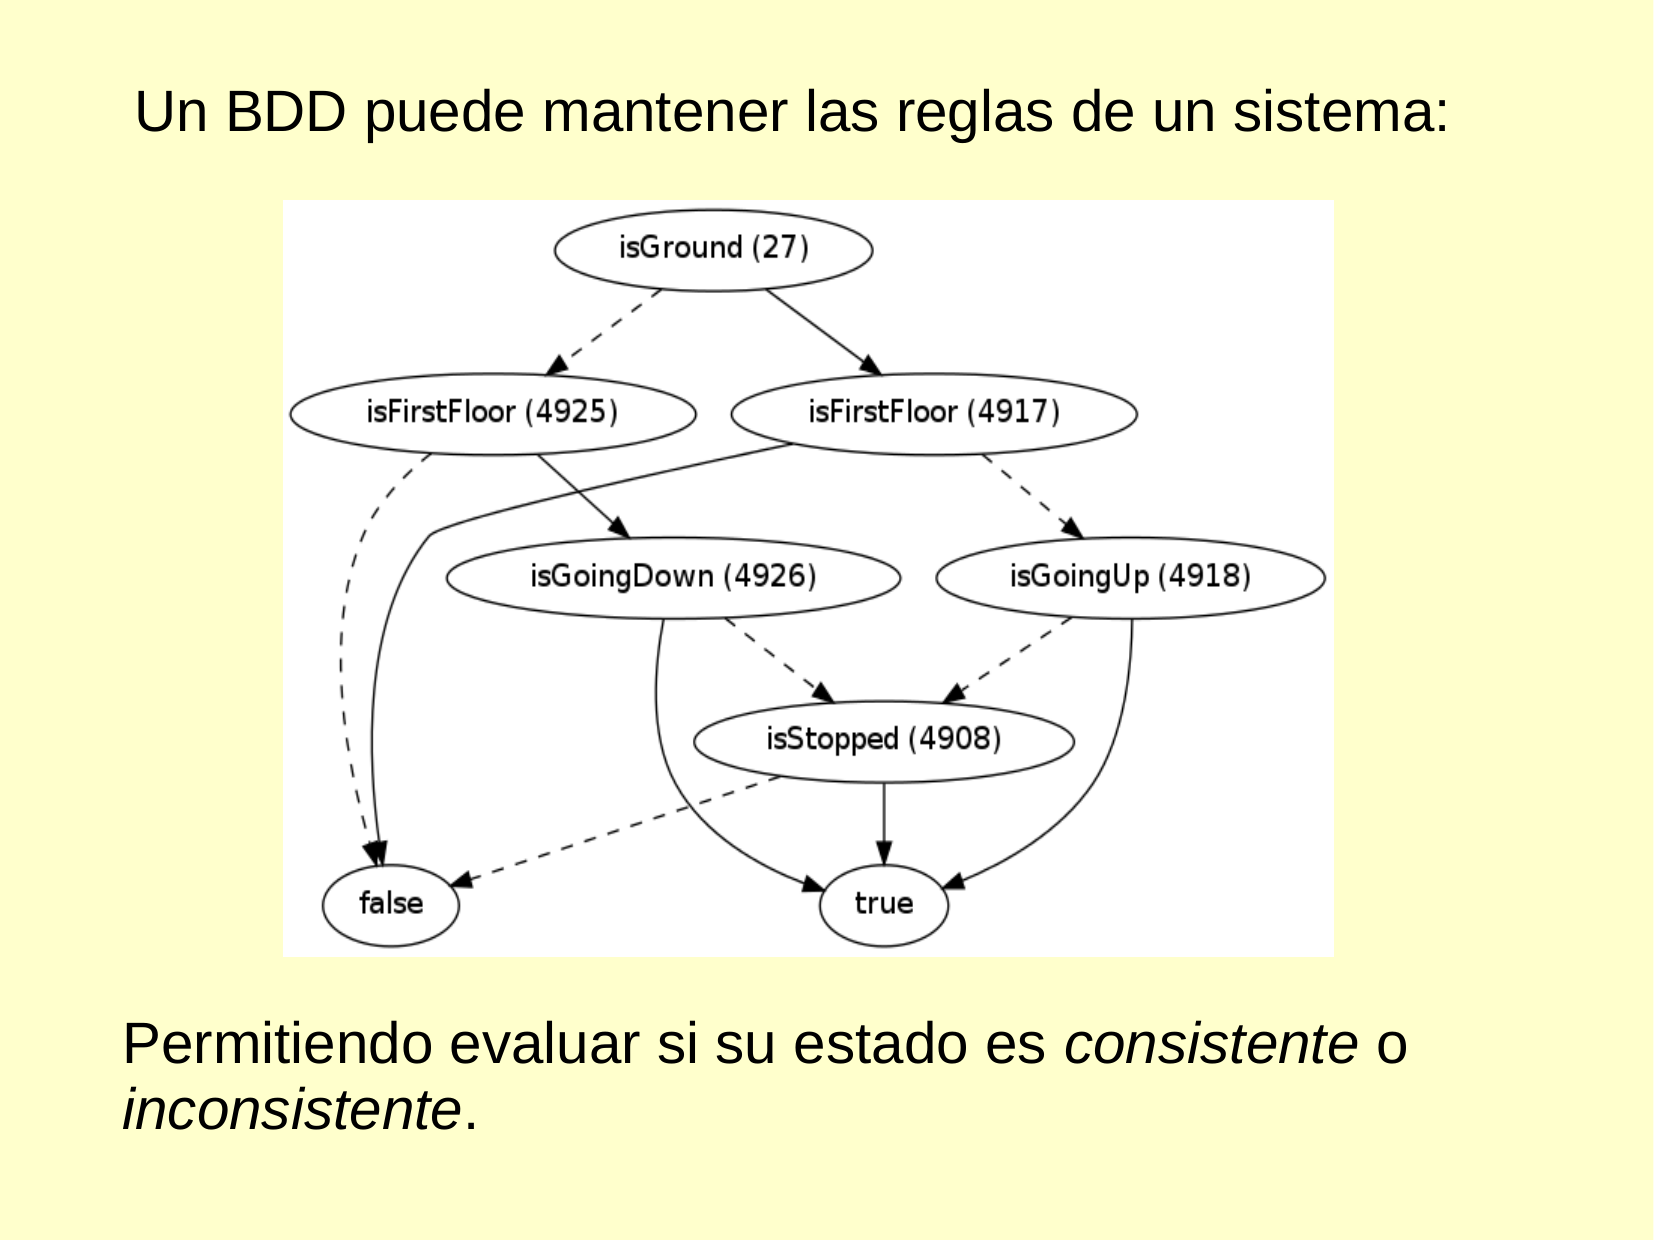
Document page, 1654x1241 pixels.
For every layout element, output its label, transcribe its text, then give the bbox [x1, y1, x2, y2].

picture [283, 200, 1334, 957]
text_box Un BDD puede mantener las reglas de un sistema: [84, 70, 1583, 186]
text_box Permitiendo evaluar si su estado es consistente o inconsistente. [72, 1003, 1571, 1136]
